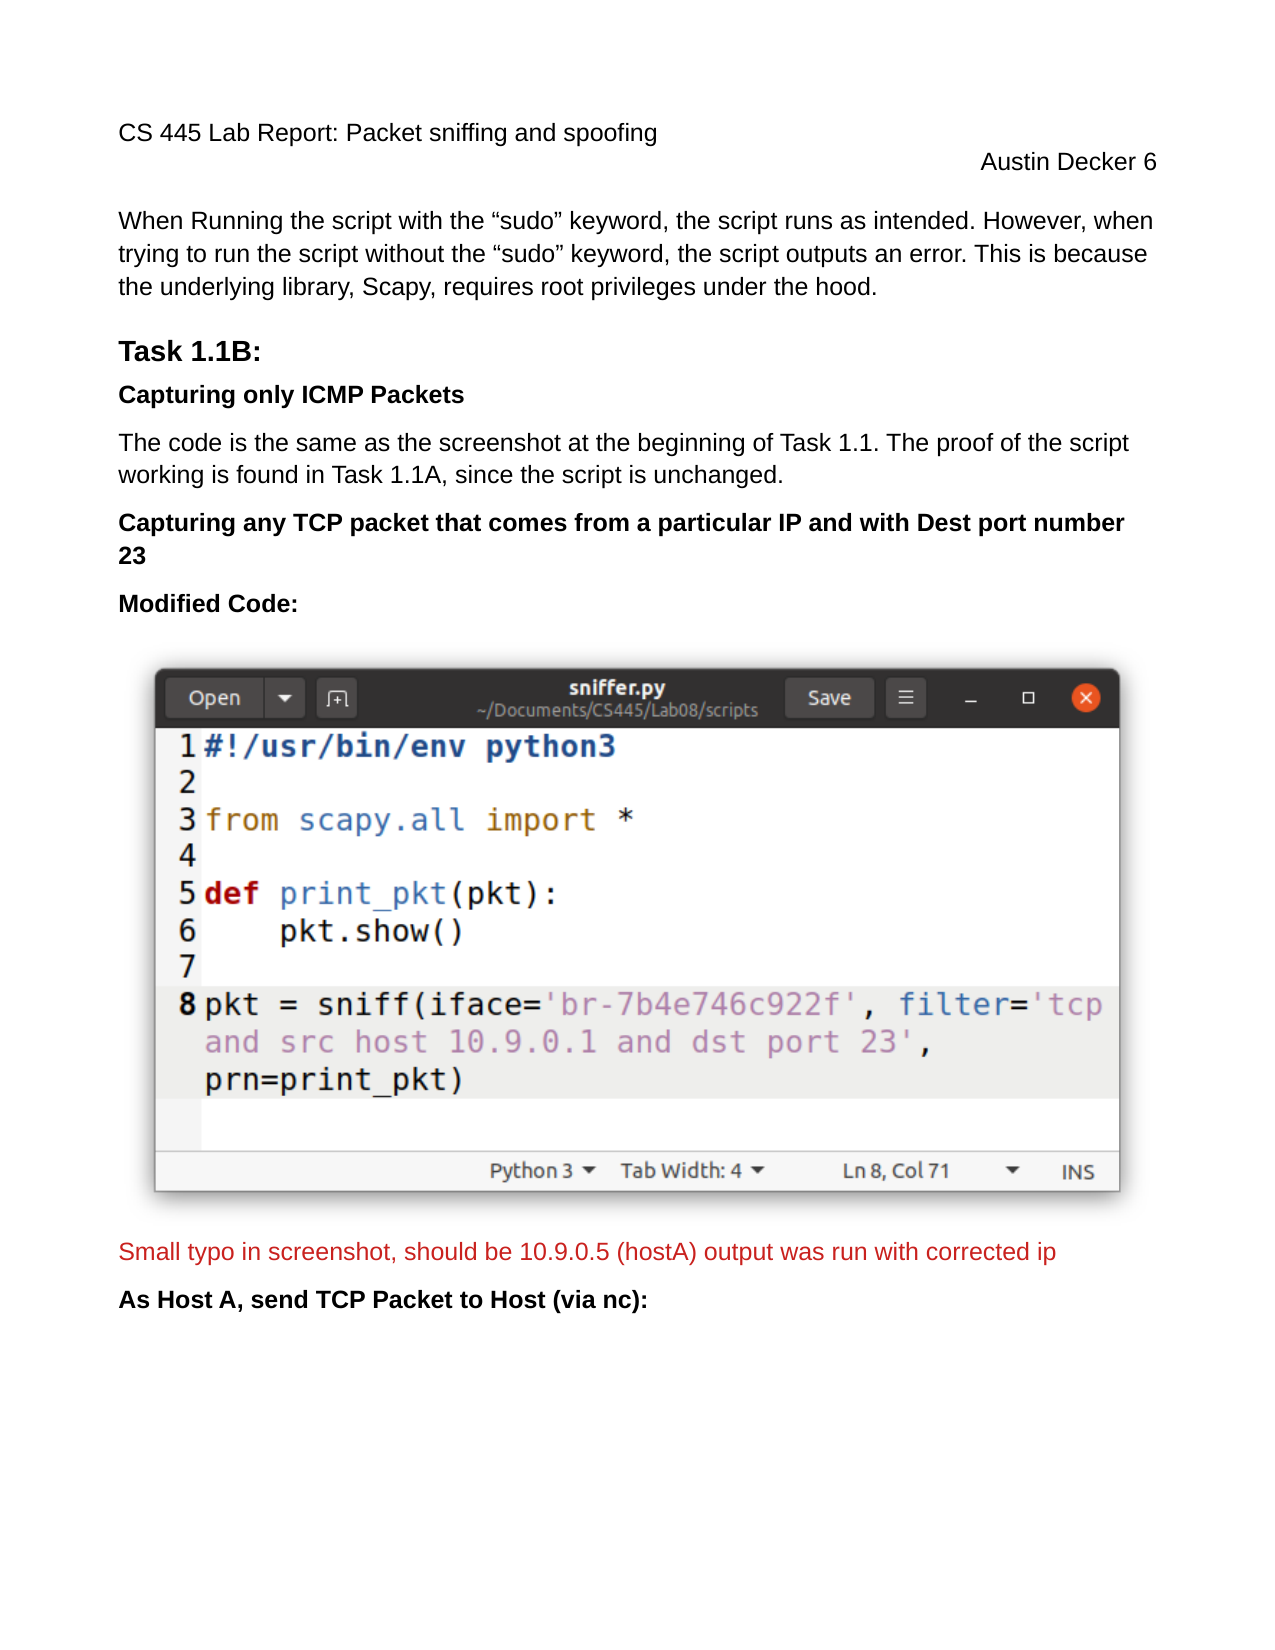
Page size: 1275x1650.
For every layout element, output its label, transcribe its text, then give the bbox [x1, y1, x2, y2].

text Small typo in screenshot, should be 10.9.0.5 (hostA) output was run with corrected ip [118, 1233, 1157, 1266]
text The code is the same as the screenshot at the beginning of Task 1.1. The proof of the script working is found in Task 1.1A, since the script is unchanged. [118, 427, 1157, 489]
subtitle Task 1.1B: [118, 334, 1157, 367]
text Capturing only ICMP Packets [118, 380, 1157, 409]
text Modified Code: [118, 589, 1157, 617]
text Capturing any TCP packet that comes from a particular IP and with Dest port number 23 [118, 508, 1157, 570]
text When Running the script with the “sudo” keyword, the script runs as intended. However, when trying to run the script without the “sudo” keyword, the script outputs an error. This is because the underlying library, Scapy, requires root privileges under the hood. [118, 206, 1157, 300]
text As Host A, send TCP Packet to Host (via nc): [118, 1284, 1157, 1313]
picture [118, 636, 1157, 1233]
